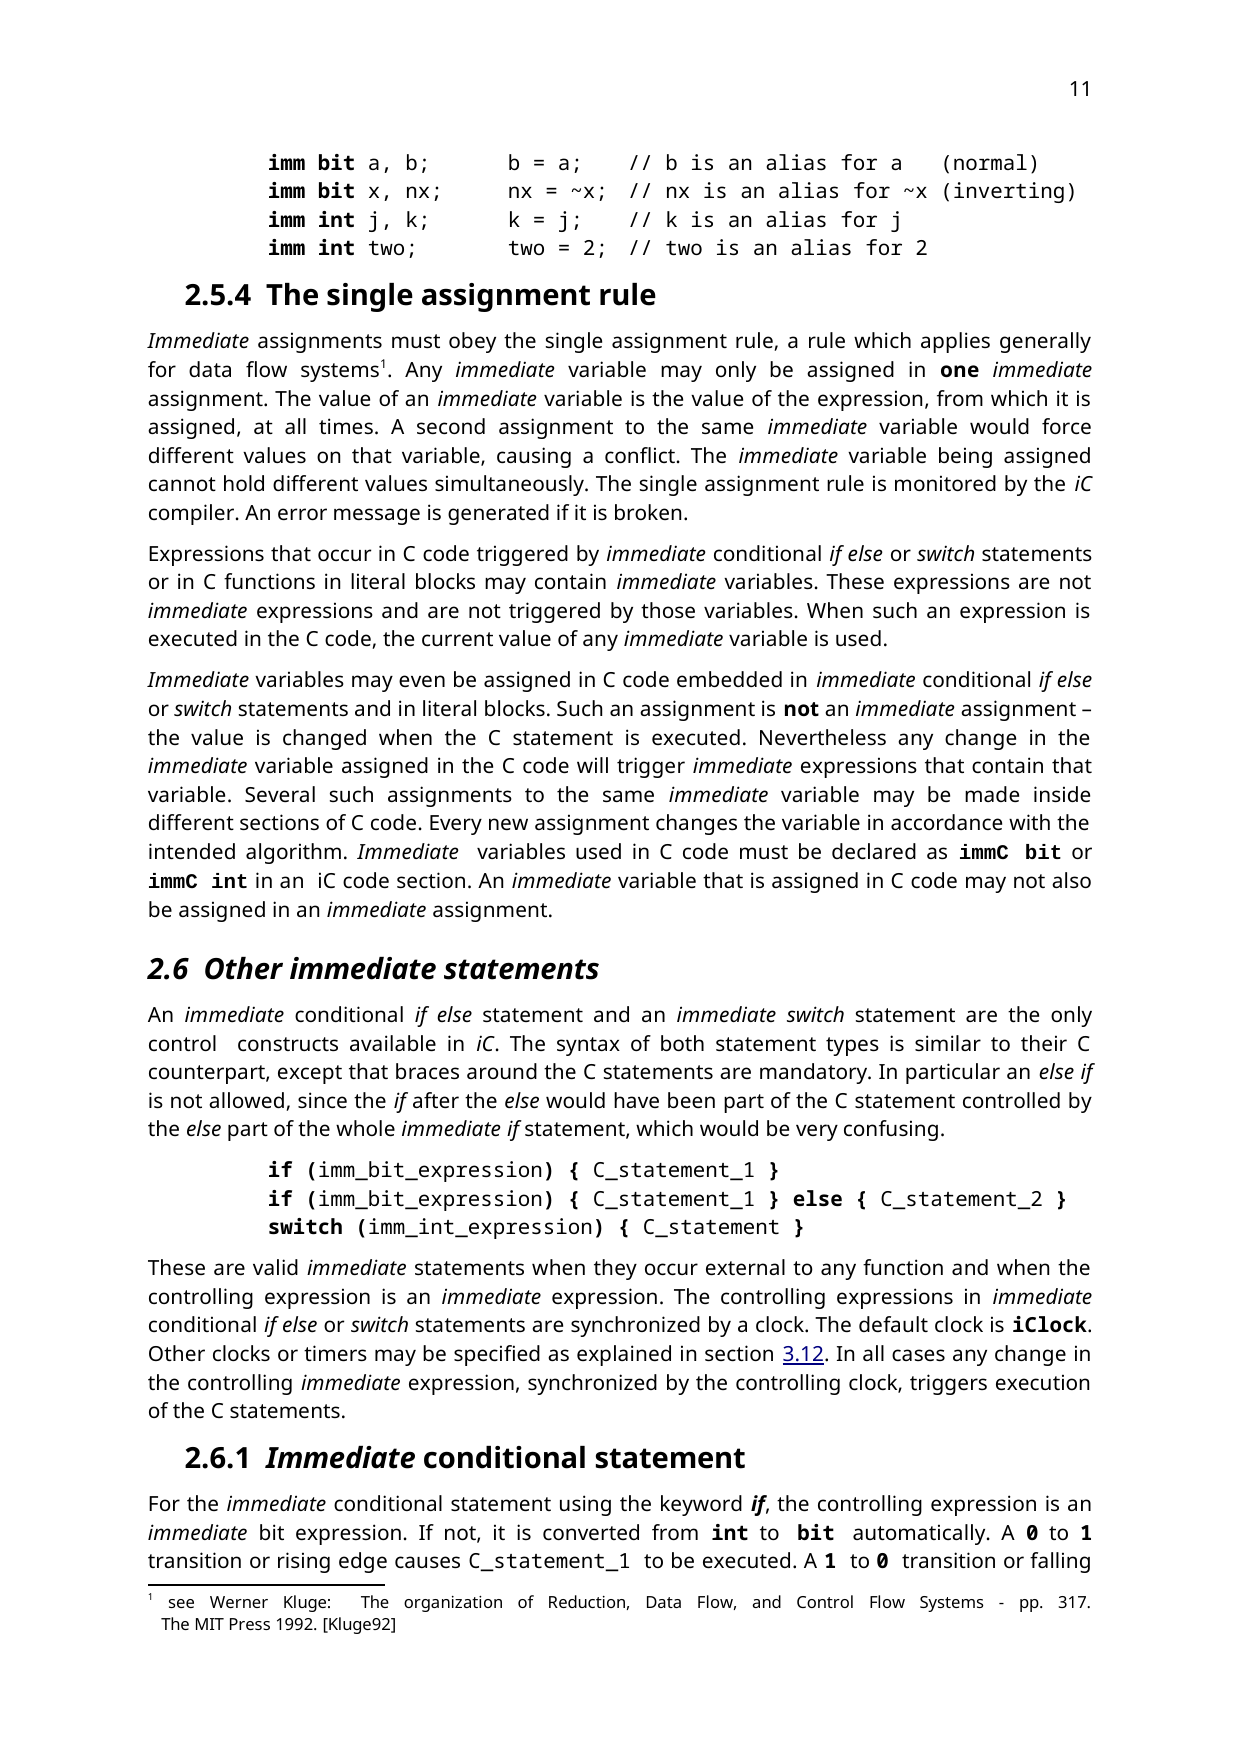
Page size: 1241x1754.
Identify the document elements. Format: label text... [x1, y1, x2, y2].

subtitle Immediate conditional statement [184, 1437, 1092, 1477]
subtitle The single assignment rule [184, 274, 1092, 314]
text An immediate conditional if else statement and an immediate switch statement are the only control constructs available in iC. The syntax of both statement types is similar to their C counterpart, except that braces around the C statements are mandatory. In particular an else if is not allowed, since the if after the else would have been part of the C statement controlled by the else part of the whole immediate if statement, which would be very confusing. [148, 1000, 1092, 1143]
subtitle Other immediate statements [148, 948, 1092, 987]
text if (imm_bit_expression) { C_statement_1 } if (imm_bit_expression) { C_statement_1 } else { C_statement_2 } switch (imm_int_expression) { C_statement } [268, 1155, 1092, 1241]
text For the immediate conditional statement using the keyword if, the controlling expression is an immediate bit expression. If not, it is converted from int to bit automatically. A 0 to 1 transition or rising edge causes C_statement_1 to be executed. A 1 to 0 transition or falling [148, 1489, 1092, 1575]
text Immediate variables may even be assigned in C code embedded in immediate conditional if else or switch statements and in literal blocks. Such an assignment is not an immediate assignment – the value is changed when the C statement is executed. Nevertheless any change in the immediate variable assigned in the C code will trigger immediate expressions that contain that variable. Several such assignments to the same immediate variable may be made inside different sections of C code. Every new assignment changes the variable in accordance with the intended algorithm. Immediate variables used in C code must be declared as immC bit or immC int in an iC code section. An immediate variable that is assigned in C code may not also be assigned in an immediate assignment. [148, 665, 1092, 923]
text see Werner Kluge: The organization of Reduction, Data Flow, and Control Flow Systems - pp. 317. The MIT Press 1992. [Kluge92] [148, 1591, 1092, 1636]
text Immediate assignments must obey the single assignment rule, a rule which applies generally for data flow systems. Any immediate variable may only be assigned in one immediate assignment. The value of an immediate variable is the value of the expression, from which it is assigned, at all times. A second assignment to the same immediate variable would force different values on that variable, causing a conflict. The immediate variable being assigned cannot hold different values simultaneously. The single assignment rule is monitored by the iC compiler. An error message is generated if it is broken. [148, 326, 1092, 526]
text imm bit a, b; b = a; // b is an alias for a (normal) imm bit x, nx; nx = ~x; // nx is an alias for ~x (inverting) imm int j, k; k = j; // k is an alias for j imm int two; two = 2; // two is an alias for 2 [268, 148, 1092, 262]
text These are valid immediate statements when they occur external to any function and when the controlling expression is an immediate expression. The controlling expressions in immediate conditional if else or switch statements are synchronized by a clock. The default clock is iClock. Other clocks or timers may be specified as explained in section 3.12. In all cases any change in the controlling immediate expression, synchronized by the controlling clock, triggers execution of the C statements. [148, 1253, 1092, 1424]
text Expressions that occur in C code triggered by immediate conditional if else or switch statements or in C functions in literal blocks may contain immediate variables. These expressions are not immediate expressions and are not triggered by those variables. When such an expression is executed in the C code, the current value of any immediate variable is used. [148, 539, 1092, 653]
